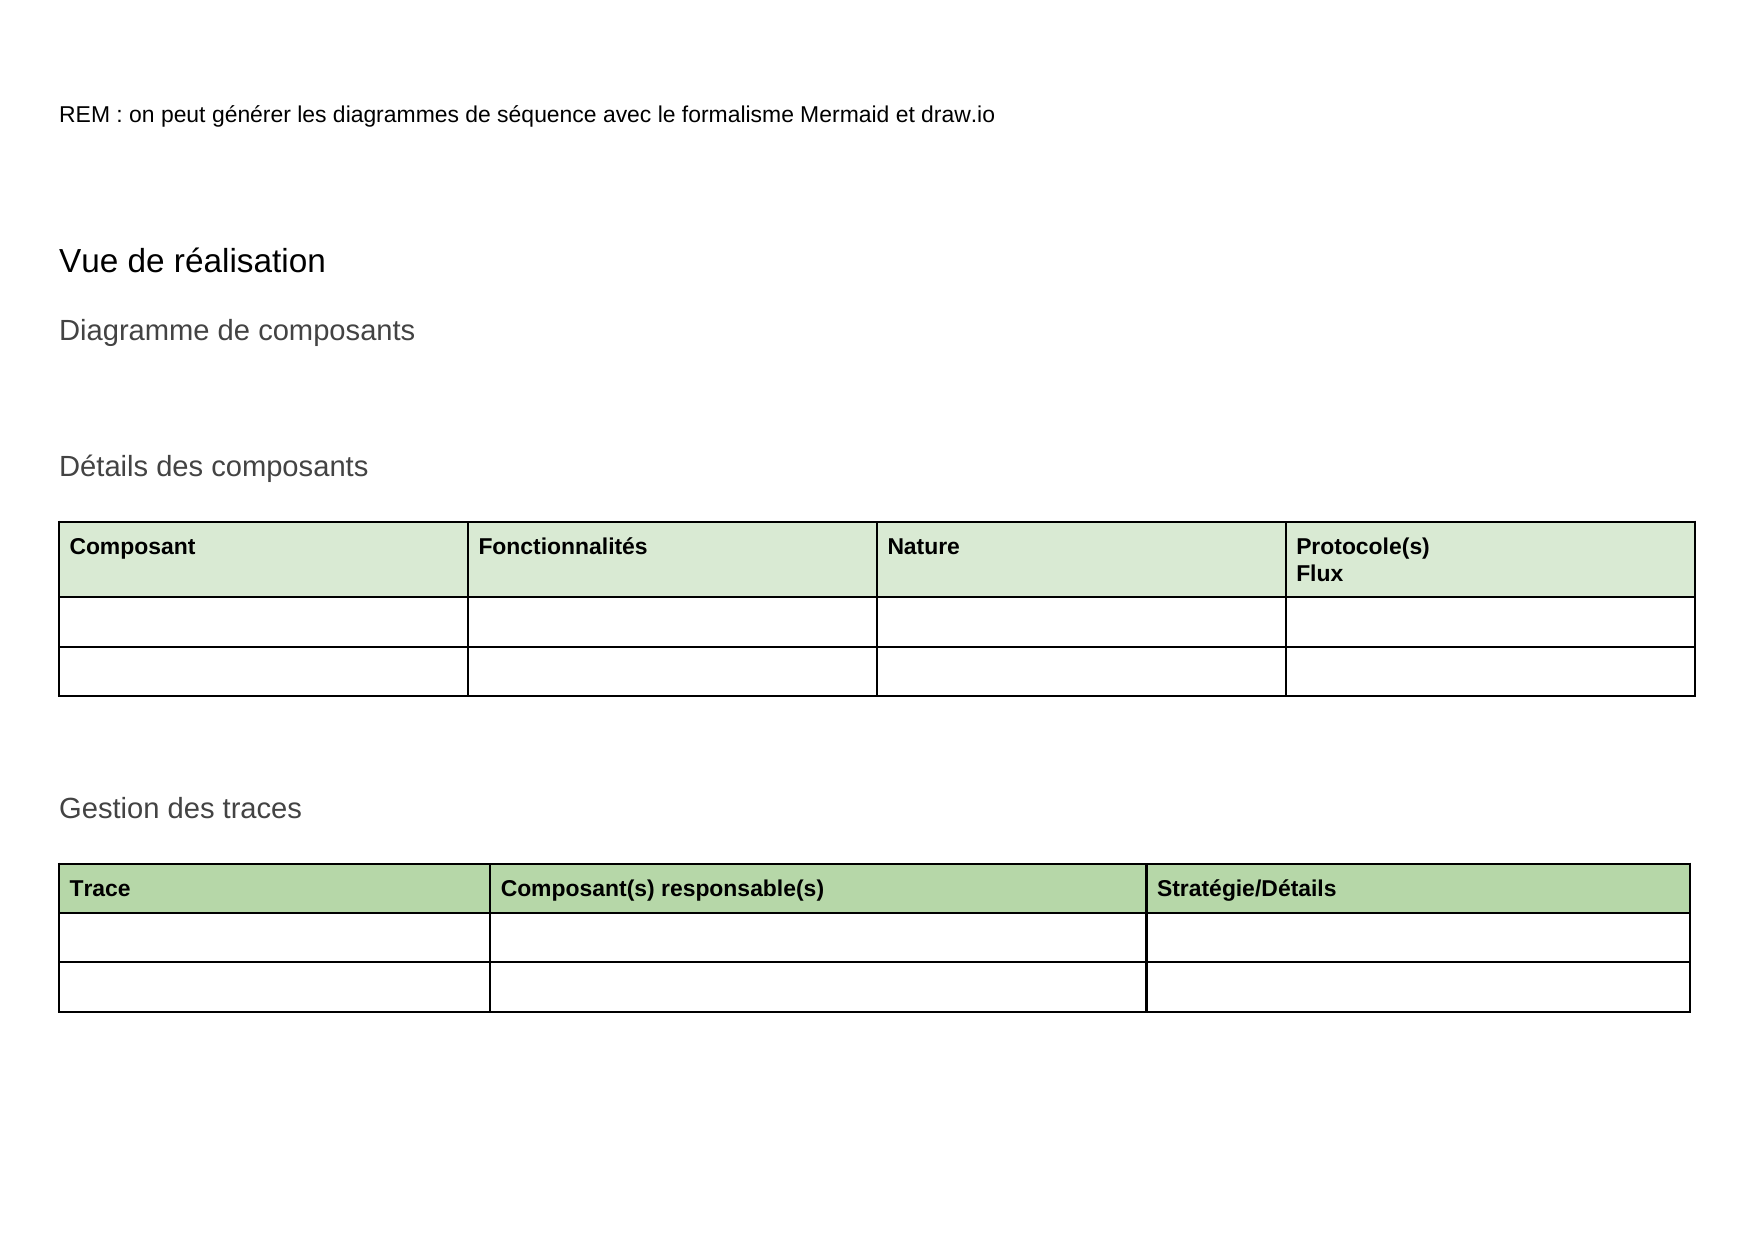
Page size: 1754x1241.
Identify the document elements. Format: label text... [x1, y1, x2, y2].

table_header Composant [60, 523, 467, 596]
table_cell [491, 963, 1145, 1011]
table_cell [1287, 648, 1694, 695]
table_cell [491, 914, 1145, 961]
subtitle Vue de réalisation [59, 241, 1695, 279]
table_header Nature [878, 523, 1285, 596]
table_cell [60, 914, 489, 961]
subtitle Gestion des traces [59, 791, 1695, 824]
table_cell [878, 648, 1285, 695]
subtitle Détails des composants [59, 448, 1695, 482]
subtitle REM : on peut générer les diagrammes de séquence avec le formalisme Mermaid et draw.io [59, 101, 1695, 128]
table_cell [1148, 963, 1689, 1011]
table_cell [1287, 598, 1694, 646]
table_header Protocole(s) Flux [1287, 523, 1694, 596]
subtitle Diagramme de composants [59, 313, 1695, 346]
table_header Stratégie/Détails [1148, 865, 1689, 912]
table_cell [469, 648, 876, 695]
table_header Composant(s) responsable(s) [491, 865, 1145, 912]
table_cell [878, 598, 1285, 646]
table_cell [1148, 914, 1689, 961]
table_header Fonctionnalités [469, 523, 876, 596]
table_cell [60, 963, 489, 1011]
table_cell [60, 598, 467, 646]
table_cell [469, 598, 876, 646]
table_header Trace [60, 865, 489, 912]
table_cell [60, 648, 467, 695]
